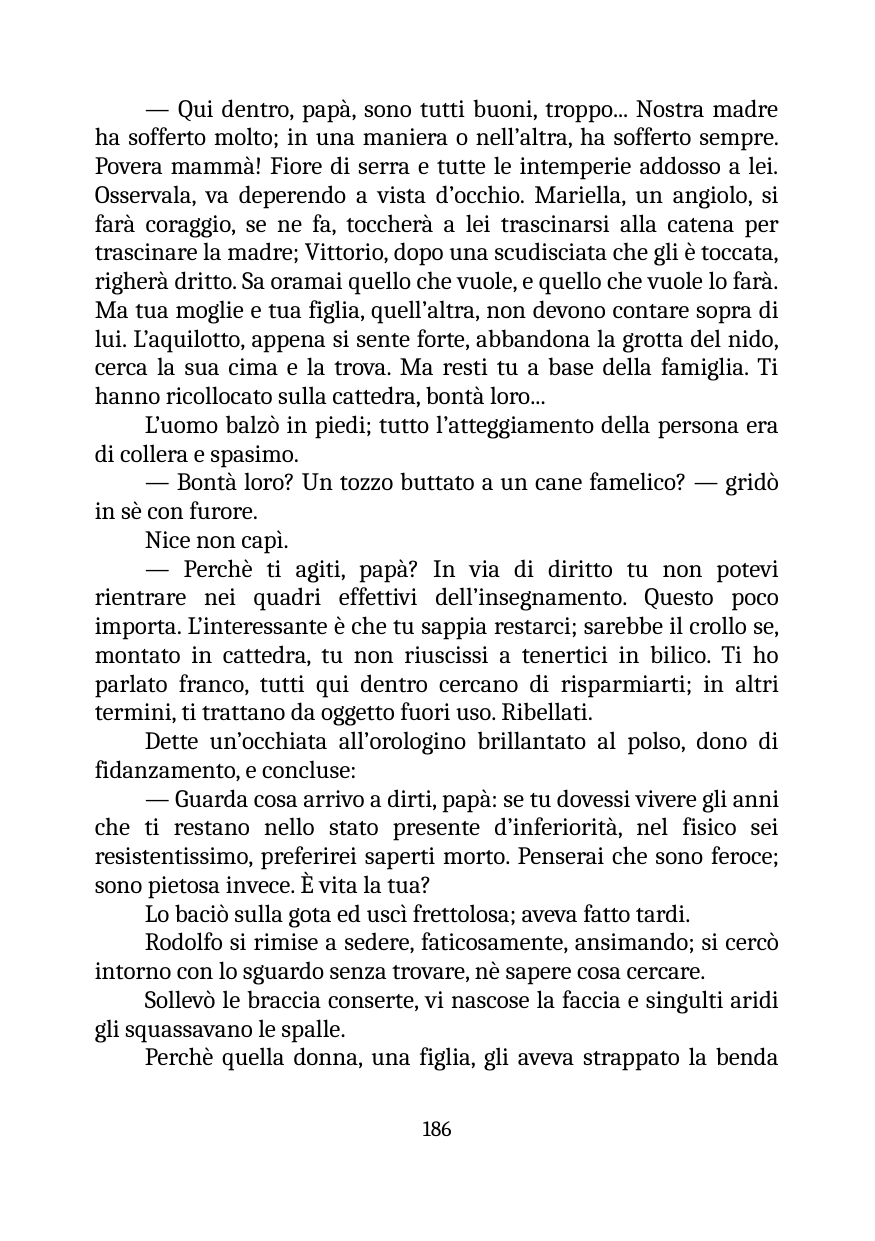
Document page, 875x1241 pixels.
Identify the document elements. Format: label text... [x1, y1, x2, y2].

text — Qui dentro, papà, sono tutti buoni, troppo... Nostra madre ha sofferto molto; in una maniera o nell’altra, ha sofferto sempre. Povera mammà! Fiore di serra e tutte le intemperie addosso a lei. Osservala, va deperendo a vista d’occhio. Mariella, un angiolo, si farà coraggio, se ne fa, toccherà a lei trascinarsi alla catena per trascinare la madre; Vittorio, dopo una scudisciata che gli è toccata, righerà dritto. Sa oramai quello che vuole, e quello che vuole lo farà. Ma tua moglie e tua figlia, quell’altra, non devono contare sopra di lui. L’aquilotto, appena si sente forte, abbandona la grotta del nido, cerca la sua cima e la trova. Ma resti tu a base della famiglia. Ti hanno ricollocato sulla cattedra, bontà loro... [94, 94, 779, 411]
text Perchè quella donna, una figlia, gli aveva strappato la benda [94, 1043, 779, 1072]
text — Guarda cosa arrivo a dirti, papà: se tu dovessi vivere gli anni che ti restano nello stato presente d’inferiorità, nel fisico sei resistentissimo, preferirei saperti morto. Penserai che sono feroce; sono pietosa invece. È vita la tua? [94, 784, 779, 899]
text Nice non capì. [94, 526, 779, 554]
text Rodolfo si rimise a sedere, faticosamente, ansimando; si cercò intorno con lo sguardo senza trovare, nè sapere cosa cercare. [94, 928, 779, 986]
text — Perchè ti agiti, papà? In via di diritto tu non potevi rientrare nei quadri effettivi dell’insegnamento. Questo poco importa. L’interessante è che tu sappia restarci; sarebbe il crollo se, montato in cattedra, tu non riuscissi a tenertici in bilico. Ti ho parlato franco, tutti qui dentro cercano di risparmiarti; in altri termini, ti trattano da oggetto fuori uso. Ribellati. [94, 554, 779, 727]
text L’uomo balzò in piedi; tutto l’atteggiamento della persona era di collera e spasimo. [94, 411, 779, 468]
text — Bontà loro? Un tozzo buttato a un cane famelico? — gridò in sè con furore. [94, 468, 779, 526]
text Sollevò le braccia conserte, vi nascose la faccia e singulti aridi gli squassavano le spalle. [94, 986, 779, 1043]
text Lo baciò sulla gota ed uscì frettolosa; aveva fatto tardi. [94, 899, 779, 928]
text Dette un’occhiata all’orologino brillantato al polso, dono di fidanzamento, e concluse: [94, 727, 779, 784]
